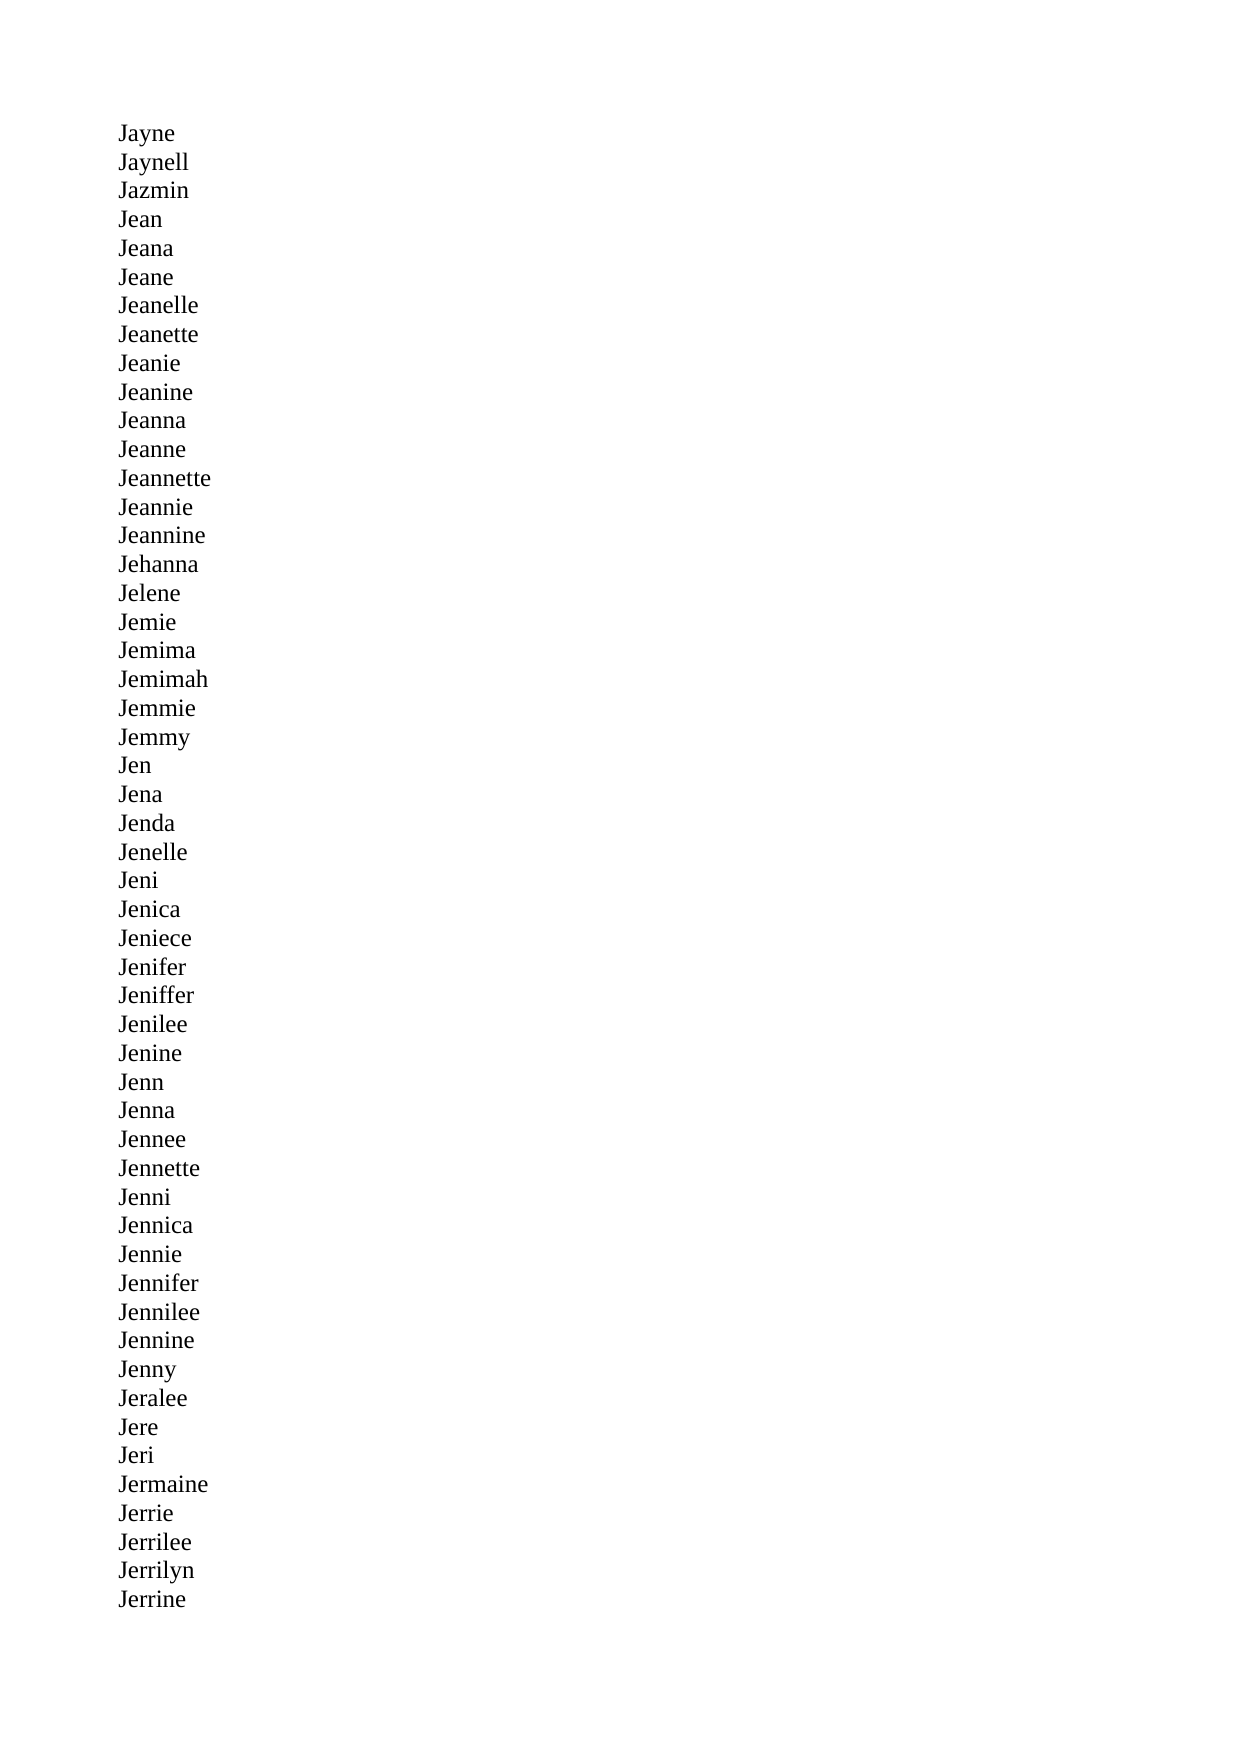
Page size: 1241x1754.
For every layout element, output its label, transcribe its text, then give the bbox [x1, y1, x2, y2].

text Jere [118, 1412, 1122, 1441]
text Jehanna [118, 549, 1122, 578]
text Jenica [118, 894, 1122, 923]
text Jemie [118, 607, 1122, 636]
text Jen [118, 751, 1122, 779]
text Jelene [118, 578, 1122, 607]
text Jenilee [118, 1009, 1122, 1038]
text Jermaine [118, 1469, 1122, 1498]
text Jenny [118, 1354, 1122, 1383]
text Jemmy [118, 722, 1122, 751]
text Jemima [118, 636, 1122, 664]
text Jeanine [118, 377, 1122, 406]
text Jemmie [118, 693, 1122, 722]
text Jeannie [118, 492, 1122, 521]
text Jena [118, 779, 1122, 808]
text Jenna [118, 1096, 1122, 1124]
text Jenn [118, 1067, 1122, 1096]
text Jeralee [118, 1383, 1122, 1412]
text Jennine [118, 1326, 1122, 1354]
text Jazmin [118, 176, 1122, 204]
text Jennica [118, 1211, 1122, 1239]
text Jeana [118, 233, 1122, 262]
text Jeanie [118, 348, 1122, 377]
text Jenifer [118, 952, 1122, 981]
text Jennette [118, 1153, 1122, 1182]
text Jeanelle [118, 291, 1122, 319]
text Jenelle [118, 837, 1122, 866]
text Jenda [118, 808, 1122, 837]
text Jeni [118, 866, 1122, 894]
text Jerrie [118, 1498, 1122, 1527]
text Jeanette [118, 319, 1122, 348]
text Jeannette [118, 463, 1122, 492]
text Jemimah [118, 664, 1122, 693]
text Jeanna [118, 406, 1122, 434]
text Jeniffer [118, 981, 1122, 1009]
text Jennilee [118, 1297, 1122, 1326]
text Jerrine [118, 1584, 1122, 1613]
text Jeanne [118, 434, 1122, 463]
text Jayne [118, 118, 1122, 147]
text Jenni [118, 1182, 1122, 1211]
text Jenine [118, 1038, 1122, 1067]
text Jeane [118, 262, 1122, 291]
text Jerrilyn [118, 1556, 1122, 1584]
text Jeniece [118, 923, 1122, 952]
text Jeri [118, 1441, 1122, 1469]
text Jeannine [118, 521, 1122, 549]
text Jaynell [118, 147, 1122, 176]
text Jerrilee [118, 1527, 1122, 1556]
text Jean [118, 204, 1122, 233]
text Jennee [118, 1124, 1122, 1153]
text Jennifer [118, 1268, 1122, 1297]
text Jennie [118, 1239, 1122, 1268]
